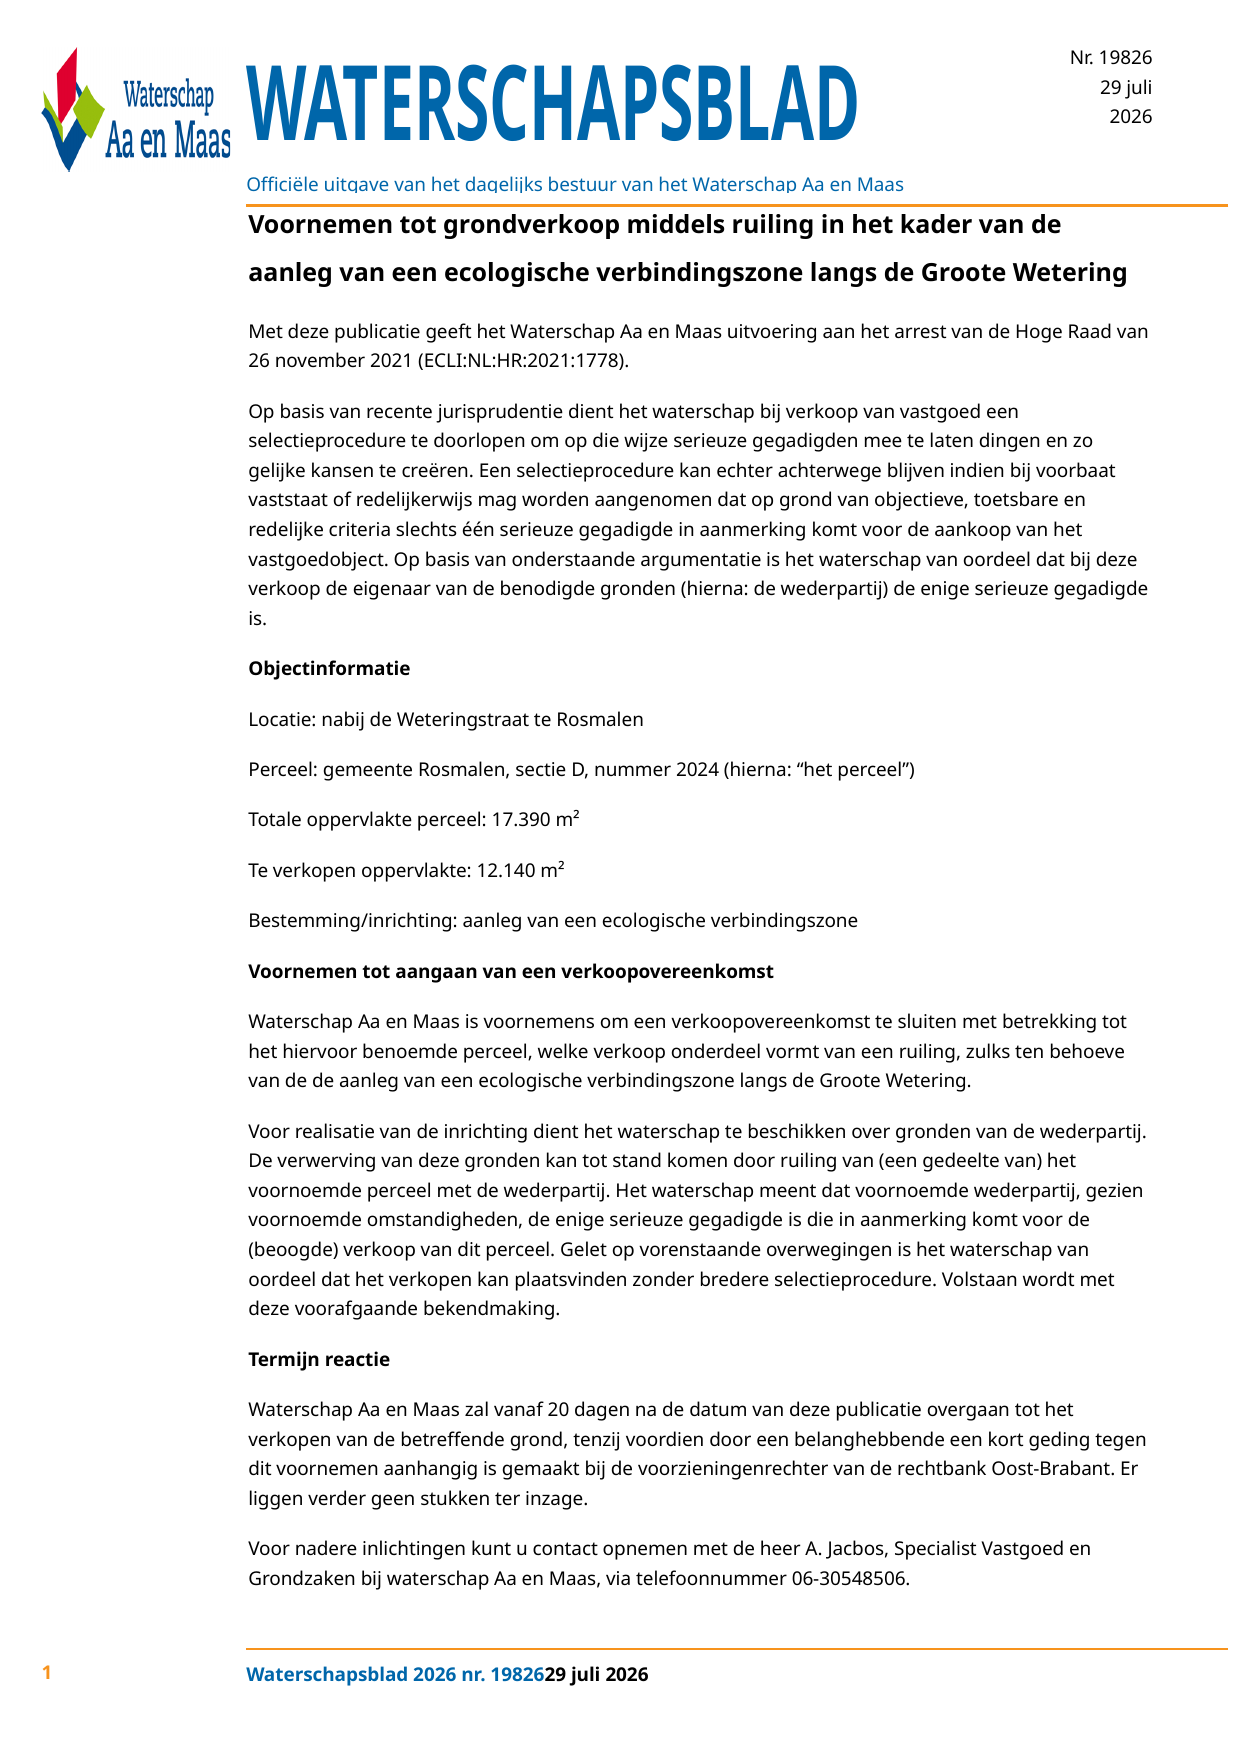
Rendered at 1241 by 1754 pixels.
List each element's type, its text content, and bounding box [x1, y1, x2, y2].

text Totale oppervlakte perceel: 17.390 m² [248, 807, 1152, 832]
text Voornemen tot grondverkoop middels ruiling in het kader van de aanleg van een ecologische verbindingszone langs de Groote Wetering [248, 207, 1152, 288]
text Te verkopen oppervlakte: 12.140 m² [248, 857, 1152, 883]
text Termijn reactie [248, 1346, 1152, 1372]
text Voornemen tot aangaan van een verkoopovereenkomst [248, 958, 1152, 984]
text Waterschap Aa en Maas is voornemens om een verkoopovereenkomst te sluiten met betrekking tot het hiervoor benoemde perceel, welke verkoop onderdeel vormt van een ruiling, zulks ten behoeve van de de aanleg van een ecologische verbindingszone langs de Groote Wetering. [248, 1008, 1152, 1093]
text Bestemming/inrichting: aanleg van een ecologische verbindingszone [248, 907, 1152, 933]
text Met deze publicatie geeft het Waterschap Aa en Maas uitvoering aan het arrest van de Hoge Raad van 26 november 2021 (ECLI:NL:HR:2021:1778). [248, 318, 1152, 373]
text Locatie: nabij de Weteringstraat te Rosmalen [248, 706, 1152, 732]
text Voor nadere inlichtingen kunt u contact opnemen met de heer A. Jacbos, Specialist Vastgoed en Grondzaken bij waterschap Aa en Maas, via telefoonnummer 06-30548506. [248, 1535, 1152, 1591]
text Voor realisatie van de inrichting dient het waterschap te beschikken over gronden van de wederpartij. De verwerving van deze gronden kan tot stand komen door ruiling van (een gedeelte van) het voornoemde perceel met de wederpartij. Het waterschap meent dat voornoemde wederpartij, gezien voornoemde omstandigheden, de enige serieuze gegadigde is die in aanmerking komt voor de (beoogde) verkoop van dit perceel. Gelet op vorenstaande overwegingen is het waterschap van oordeel dat het verkopen kan plaatsvinden zonder bredere selectieprocedure. Volstaan wordt met deze voorafgaande bekendmaking. [248, 1118, 1152, 1321]
text Perceel: gemeente Rosmalen, sectie D, nummer 2024 (hierna: “het perceel”) [248, 756, 1152, 782]
picture [41, 47, 231, 172]
text Waterschap Aa en Maas zal vanaf 20 dagen na de datum van deze publicatie overgaan tot het verkopen van de betreffende grond, tenzij voordien door een belanghebbende een kort geding tegen dit voornemen aanhangig is gemaakt bij de voorzieningenrechter van de rechtbank Oost-Brabant. Er liggen verder geen stukken ter inzage. [248, 1396, 1152, 1511]
text Objectinformatie [248, 655, 1152, 681]
text Op basis van recente jurisprudentie dient het waterschap bij verkoop van vastgoed een selectieprocedure te doorlopen om op die wijze serieuze gegadigden mee te laten dingen en zo gelijke kansen te creëren. Een selectieprocedure kan echter achterwege blijven indien bij voorbaat vaststaat of redelijkerwijs mag worden aangenomen dat op grond van objectieve, toetsbare en redelijke criteria slechts één serieuze gegadigde in aanmerking komt voor de aankoop van het vastgoedobject. Op basis van onderstaande argumentatie is het waterschap van oordeel dat bij deze verkoop de eigenaar van de benodigde gronden (hierna: de wederpartij) de enige serieuze gegadigde is. [248, 398, 1152, 631]
